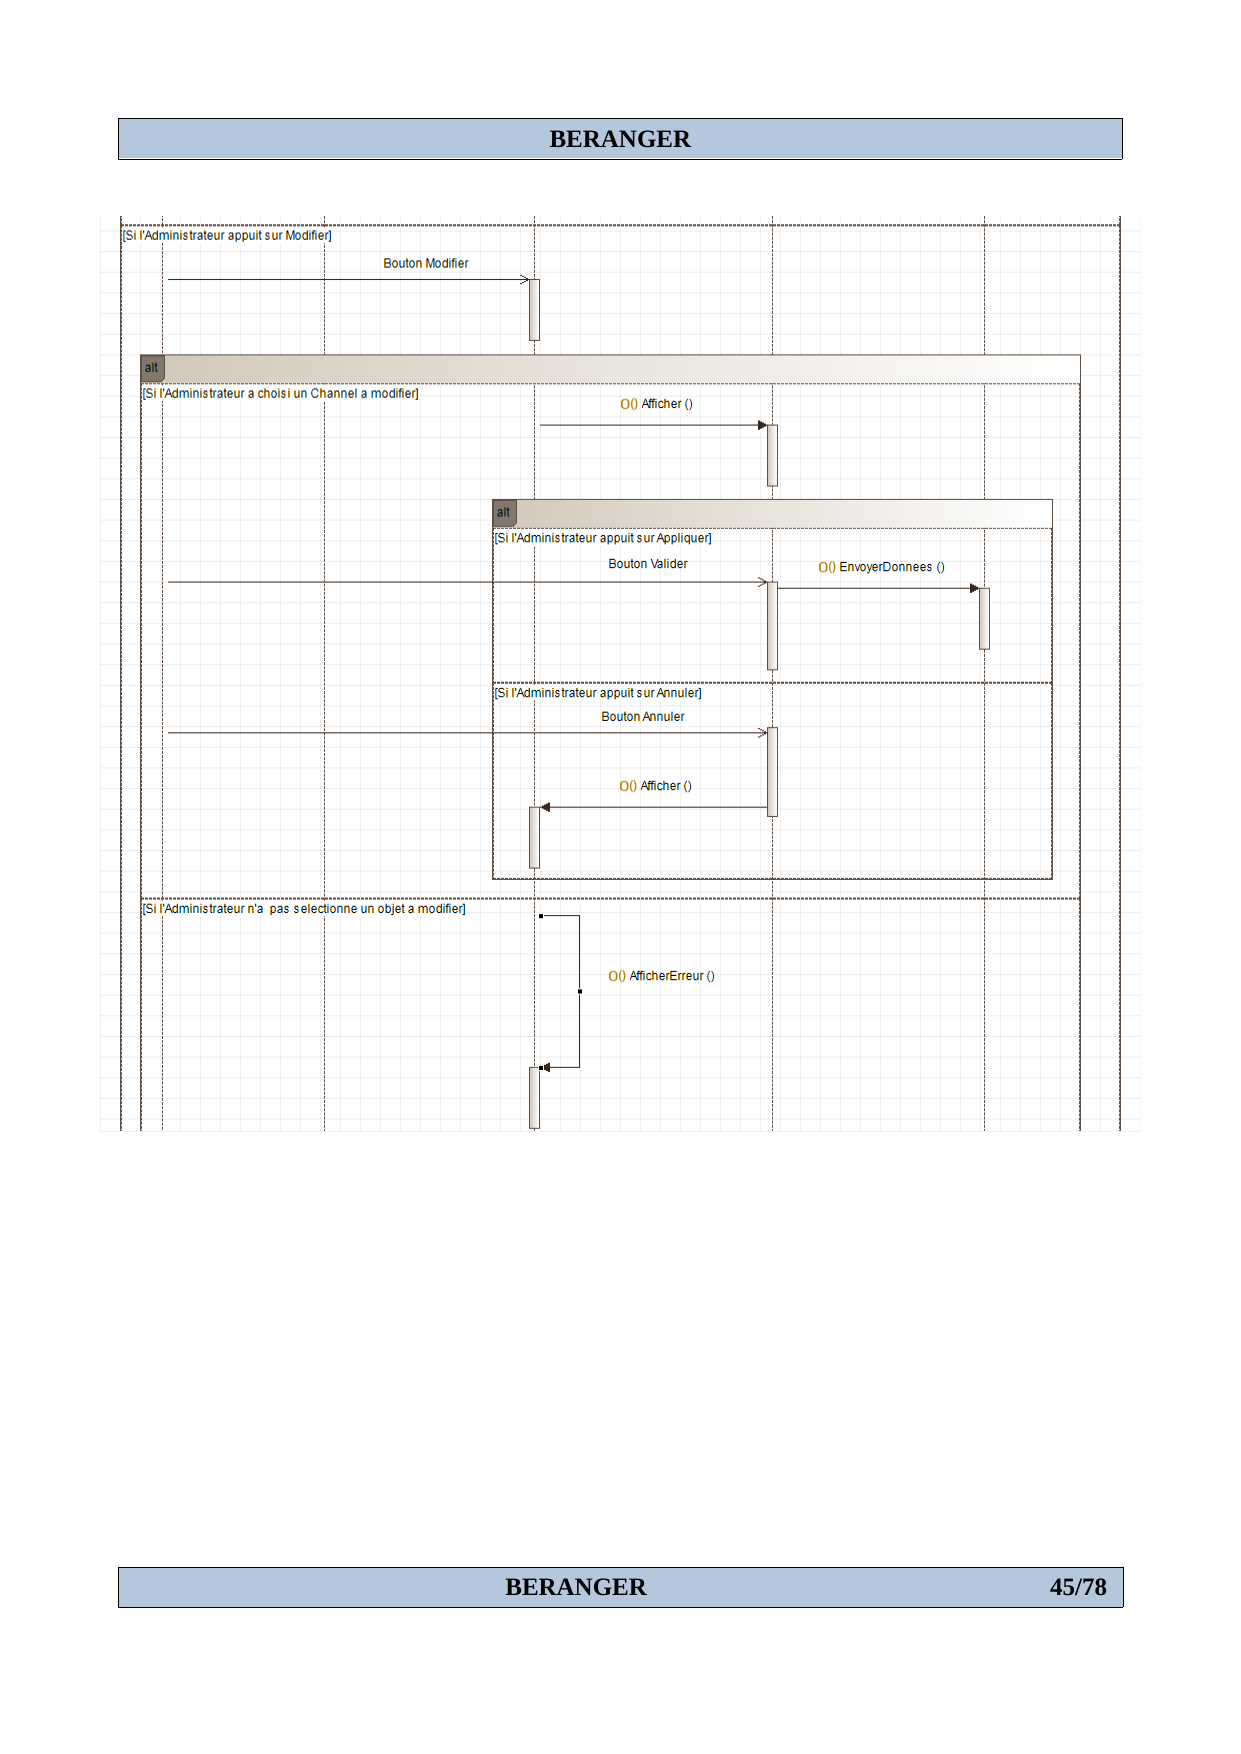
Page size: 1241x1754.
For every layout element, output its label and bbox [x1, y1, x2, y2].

picture [99, 216, 1141, 1133]
